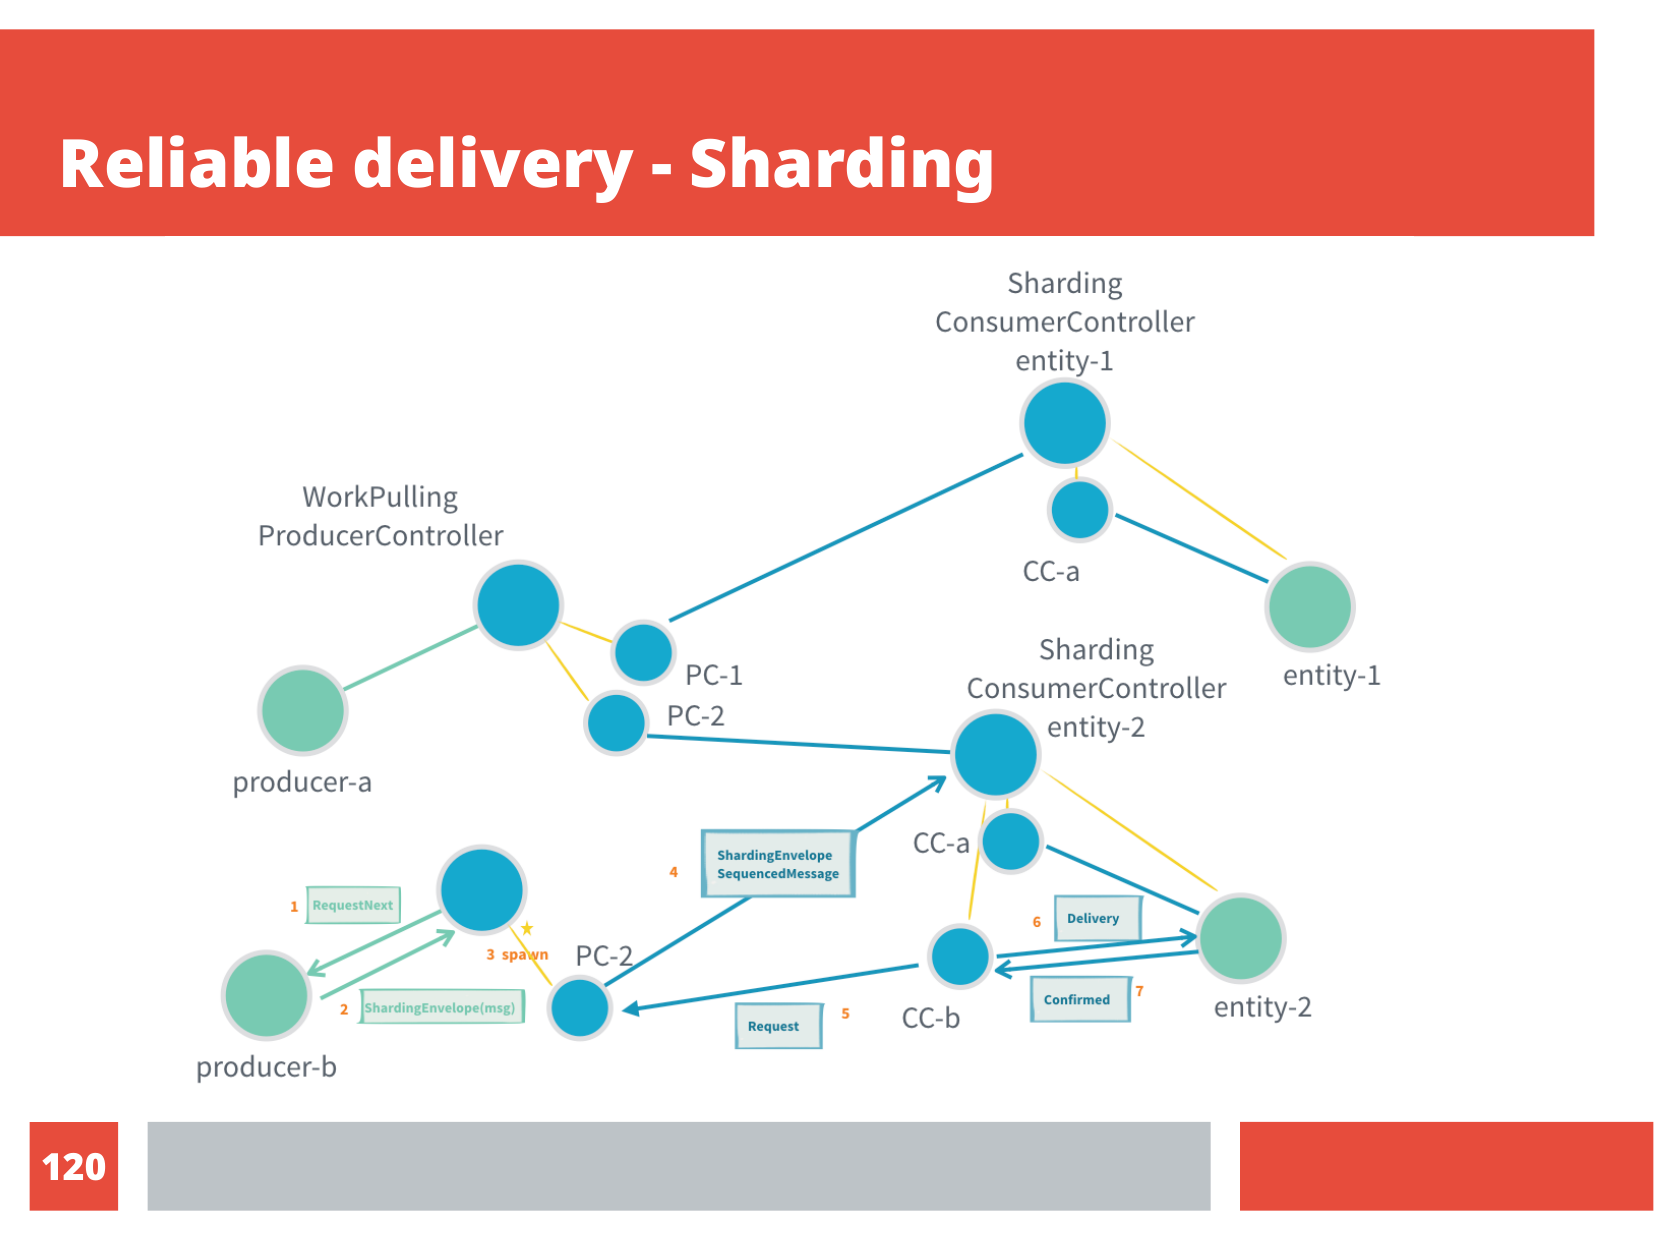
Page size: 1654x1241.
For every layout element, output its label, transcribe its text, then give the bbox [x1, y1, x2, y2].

title Reliable delivery - Sharding [59, 59, 1595, 207]
picture [165, 236, 1414, 1099]
